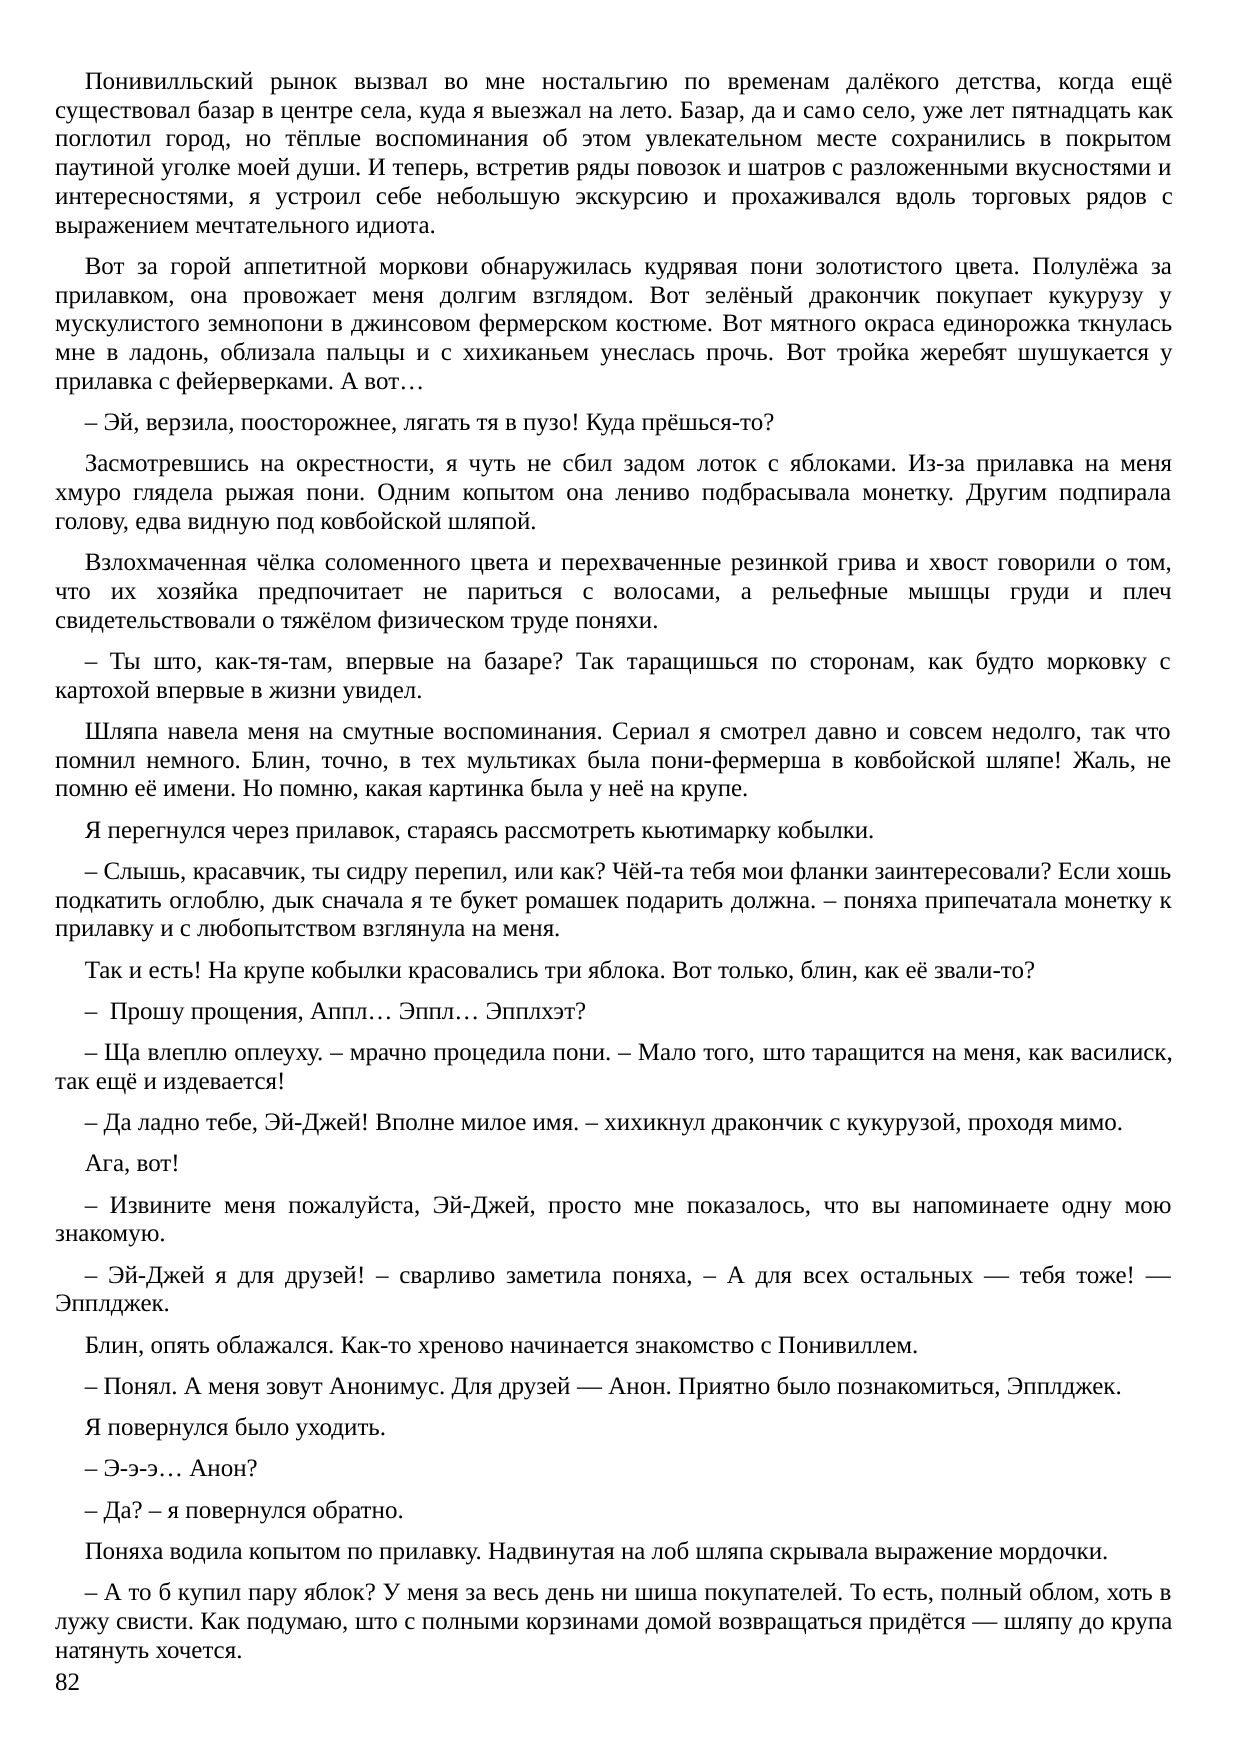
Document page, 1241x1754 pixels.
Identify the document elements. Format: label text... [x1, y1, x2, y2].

text Я перегнулся через прилавок, стараясь рассмотреть кьютимарку кобылки. [55, 815, 1173, 843]
text – Понял. А меня зовут Анонимус. Для друзей — Анон. Приятно было познакомиться, Эпплджек. [55, 1371, 1173, 1400]
text Так и есть! На крупе кобылки красовались три яблока. Вот только, блин, как её звали-то? [55, 955, 1173, 983]
text Вот за горой аппетитной моркови обнаружилась кудрявая пони золотистого цвета. Полулёжа за прилавком, она провожает меня долгим взглядом. Вот зелёный дракончик покупает кукурузу у мускулистого земнопони в джинсовом фермерском костюме. Вот мятного окраса единорожка ткнулась мне в ладонь, облизала пальцы и с хихиканьем унеслась прочь. Вот тройка жеребят шушукается у прилавка с фейерверками. А вот… [55, 251, 1173, 395]
text Поняха водила копытом по прилавку. Надвинутая на лоб шляпа скрывала выражение мордочки. [55, 1536, 1173, 1565]
text – Эй-Джей я для друзей! – сварливо заметила поняха, – А для всех остальных — тебя тоже! — Эпплджек. [55, 1260, 1173, 1317]
text – Извините меня пожалуйста, Эй-Джей, просто мне показалось, что вы напоминаете одну мою знакомую. [55, 1190, 1173, 1247]
text Я повернулся было уходить. [55, 1412, 1173, 1441]
text – Эй, верзила, поосторожнее, лягать тя в пузо! Куда прёшься-то? [55, 407, 1173, 436]
text Взлохмаченная чёлка соломенного цвета и перехваченные резинкой грива и хвост говорили о том, что их хозяйка предпочитает не париться с волосами, а рельефные мышцы груди и плеч свидетельствовали о тяжёлом физическом труде поняхи. [55, 547, 1173, 633]
text Засмотревшись на окрестности, я чуть не сбил задом лоток с яблоками. Из-за прилавка на меня хмуро глядела рыжая пони. Одним копытом она лениво подбрасывала монетку. Другим подпирала голову, едва видную под ковбойской шляпой. [55, 448, 1173, 535]
text – А то б купил пару яблок? У меня за весь день ни шиша покупателей. То есть, полный облом, хоть в лужу свисти. Как подумаю, што с полными корзинами домой возвращаться придётся — шляпу до крупа натянуть хочется. [55, 1577, 1173, 1663]
text – Прошу прощения, Аппл… Эппл… Эпплхэт? [55, 996, 1173, 1025]
text Шляпа навела меня на смутные воспоминания. Сериал я смотрел давно и совсем недолго, так что помнил немного. Блин, точно, в тех мультиках была пони-фермерша в ковбойской шляпе! Жаль, не помню её имени. Но помню, какая картинка была у неё на крупе. [55, 716, 1173, 802]
text – Э-э-э… Анон? [55, 1453, 1173, 1482]
text Блин, опять облажался. Как-то хреново начинается знакомство с Понивиллем. [55, 1330, 1173, 1358]
text – Ты што, как-тя-там, впервые на базаре? Так таращишься по сторонам, как будто морковку с картохой впервые в жизни увидел. [55, 646, 1173, 703]
text – Ща влеплю оплеуху. – мрачно процедила пони. – Мало того, што таращится на меня, как василиск, так ещё и издевается! [55, 1037, 1173, 1095]
text – Да ладно тебе, Эй-Джей! Вполне милое имя. – хихикнул дракончик с кукурузой, проходя мимо. [55, 1107, 1173, 1136]
text Ага, вот! [55, 1148, 1173, 1177]
text – Слышь, красавчик, ты сидру перепил, или как? Чёй-та тебя мои фланки заинтересовали? Если хошь подкатить оглоблю, дык сначала я те букет ромашек подарить должна. – поняха припечатала монетку к прилавку и с любопытством взглянула на меня. [55, 856, 1173, 942]
text – Да? – я повернулся обратно. [55, 1495, 1173, 1523]
text Понивилльский рынок вызвал во мне ностальгию по временам далёкого детства, когда ещё существовал базар в центре села, куда я выезжал на лето. Базар, да и само село, уже лет пятнадцать как поглотил город, но тёплые воспоминания об этом увлекательном месте сохранились в покрытом паутиной уголке моей души. И теперь, встретив ряды повозок и шатров с разложенными вкусностями и интересностями, я устроил себе небольшую экскурсию и прохаживался вдоль торговых рядов с выражением мечтательного идиота. [55, 66, 1173, 238]
